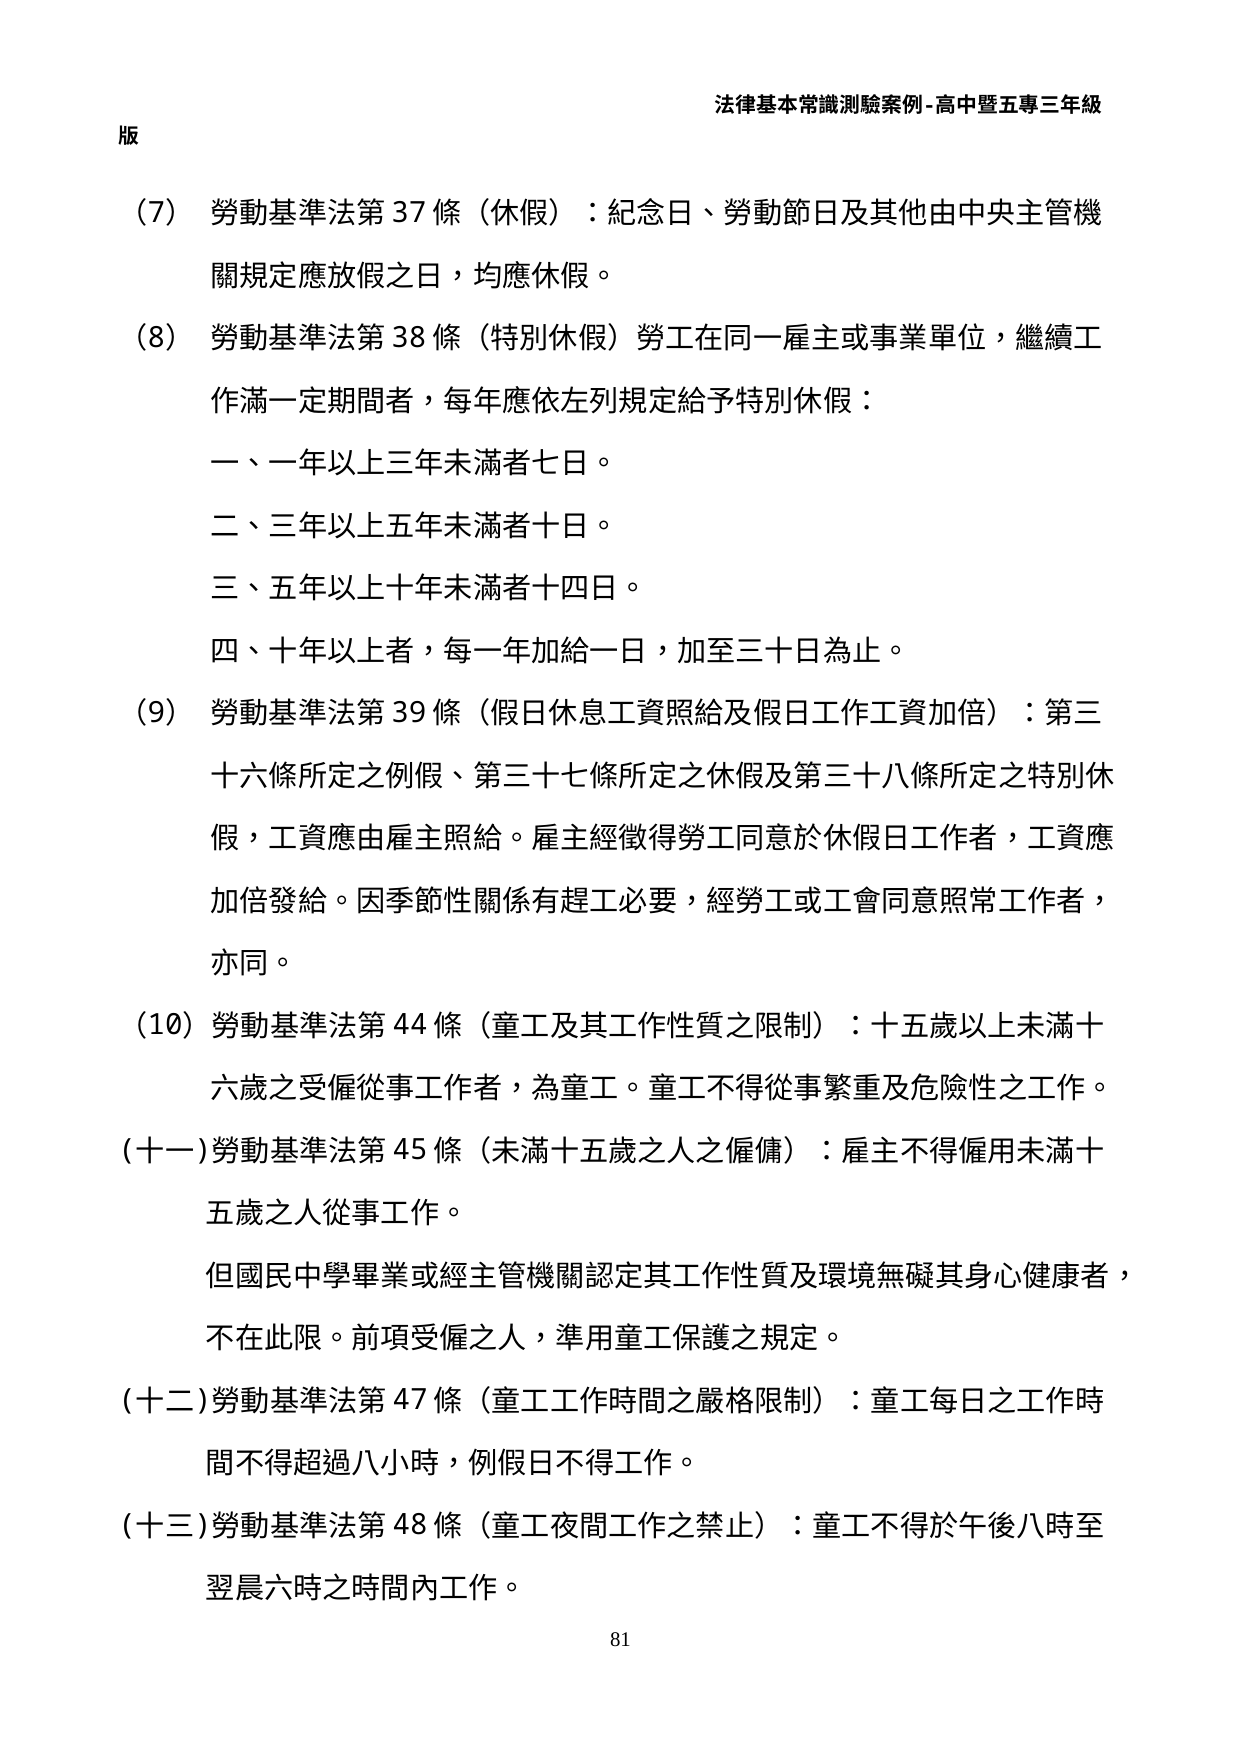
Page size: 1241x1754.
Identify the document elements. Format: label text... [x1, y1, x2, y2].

text (十三)勞動基準法第48條（童工夜間工作之禁止）：童工不得於午後八時至翌晨六時之時間內工作。 [118, 1482, 1122, 1607]
text (十二)勞動基準法第47條（童工工作時間之嚴格限制）：童工每日之工作時間不得超過八小時，例假日不得工作。 [118, 1357, 1122, 1482]
list 勞動基準法第44條（童工及其工作性質之限制）：十五歲以上未滿十六歲之受僱從事工作者，為童工。童工不得從事繁重及危險性之工作。 [118, 982, 1122, 1107]
list 勞動基準法第37條（休假）：紀念日、勞動節日及其他由中央主管機關規定應放假之日，均應休假。 [118, 169, 1122, 294]
text (十一)勞動基準法第45條（未滿十五歲之人之僱傭）：雇主不得僱用未滿十五歲之人從事工作。 但國民中學畢業或經主管機關認定其工作性質及環境無礙其身心健康者，不在此限。前項受僱之人，準用童工保護之規定。 [118, 1107, 1122, 1357]
list 勞動基準法第38條（特別休假）勞工在同一雇主或事業單位，繼續工作滿一定期間者，每年應依左列規定給予特別休假： 一、一年以上三年未滿者七日。 二、三年以上五年未滿者十日。 三、五年以上十年未滿者十四日。 四、十年以上者，每一年加給一日，加至三十日為止。 [118, 294, 1122, 669]
list 勞動基準法第39條（假日休息工資照給及假日工作工資加倍）：第三十六條所定之例假、第三十七條所定之休假及第三十八條所定之特別休假，工資應由雇主照給。雇主經徵得勞工同意於休假日工作者，工資應加倍發給。因季節性關係有趕工必要，經勞工或工會同意照常工作者，亦同。 [118, 669, 1122, 982]
